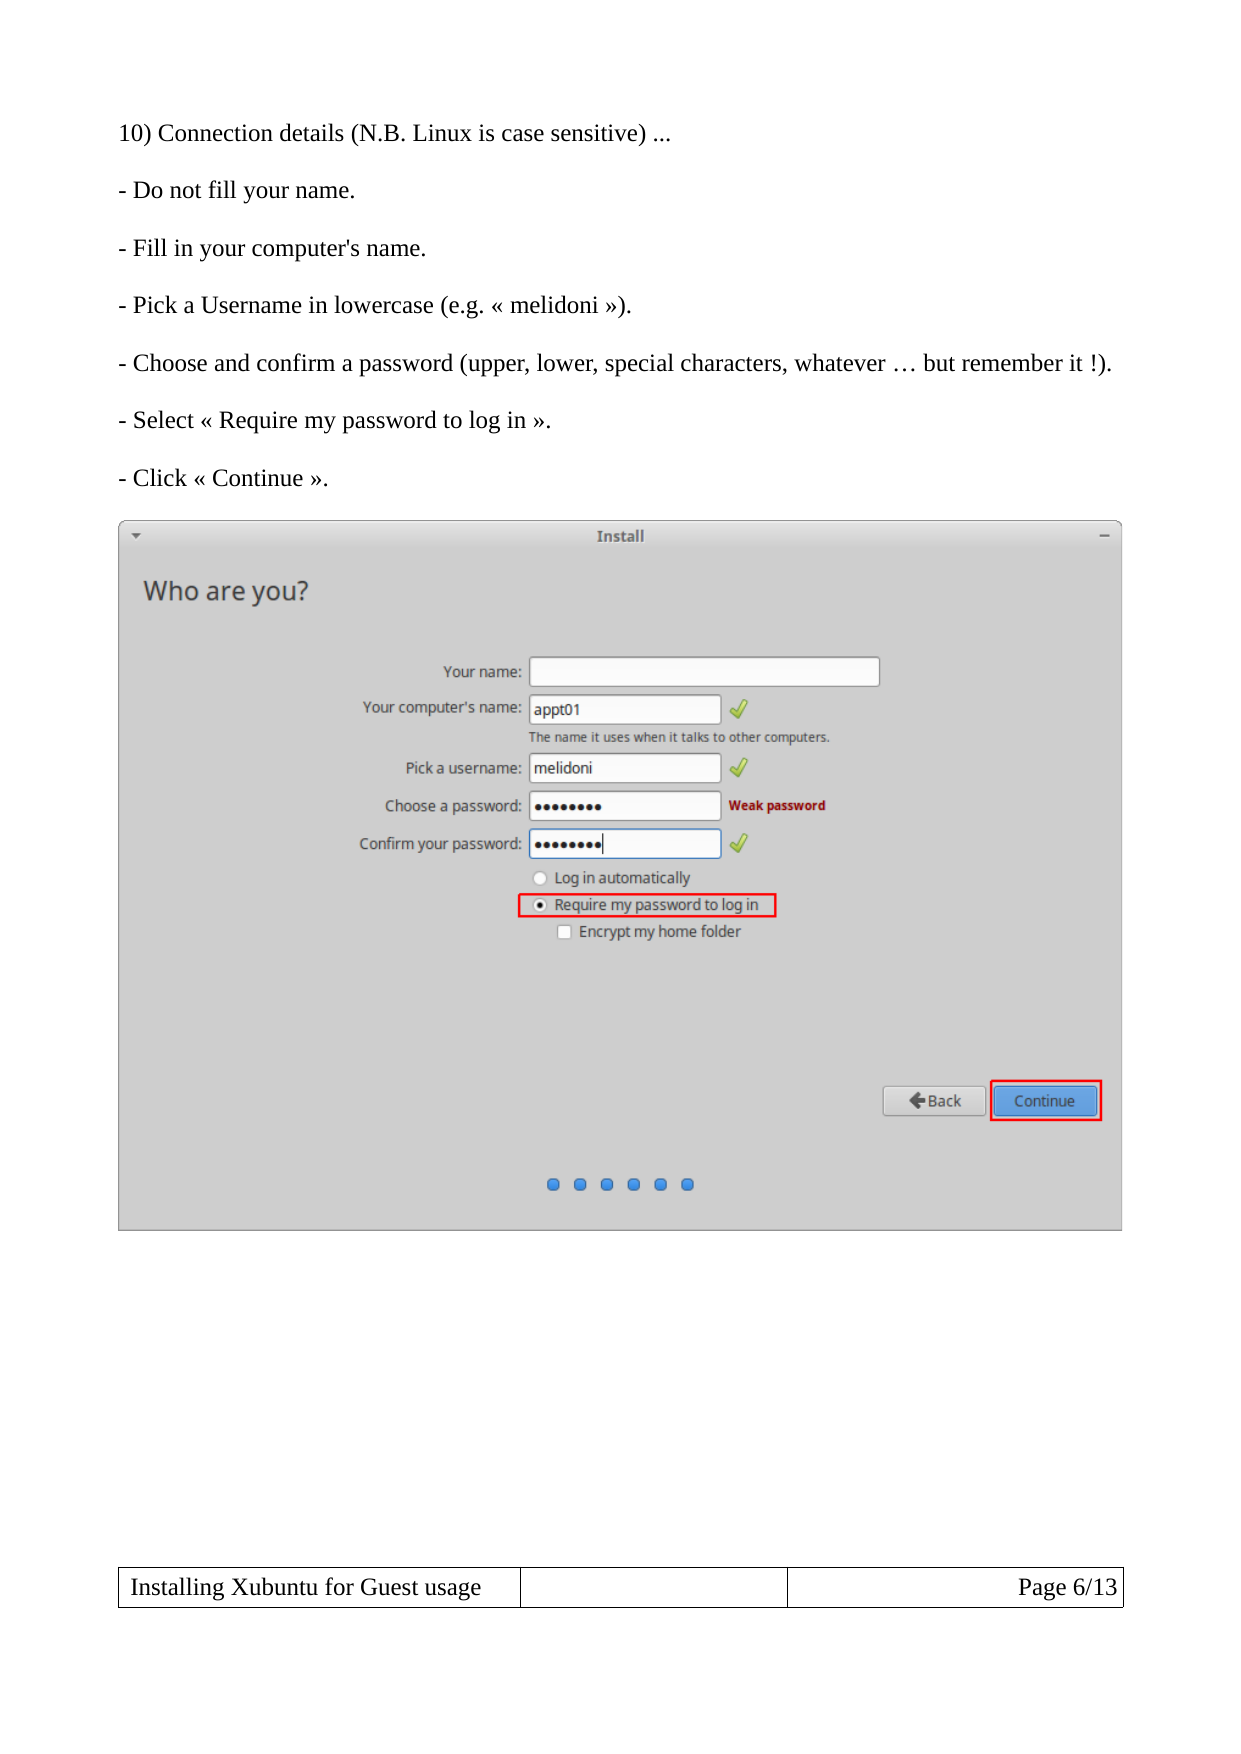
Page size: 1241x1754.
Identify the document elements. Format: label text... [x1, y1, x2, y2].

text - Do not fill your name. [118, 176, 1122, 204]
text - Choose and confirm a password (upper, lower, special characters, whatever … but remember it !). [118, 348, 1122, 377]
text - Fill in your computer's name. [118, 233, 1122, 262]
text - Pick a Username in lowercase (e.g. « melidoni »). [118, 291, 1122, 319]
picture [118, 520, 1123, 1231]
text - Click « Continue ». [118, 463, 1122, 492]
text - Select « Require my password to log in ». [118, 406, 1122, 434]
text 10) Connection details (N.B. Linux is case sensitive) ... [118, 118, 1122, 147]
